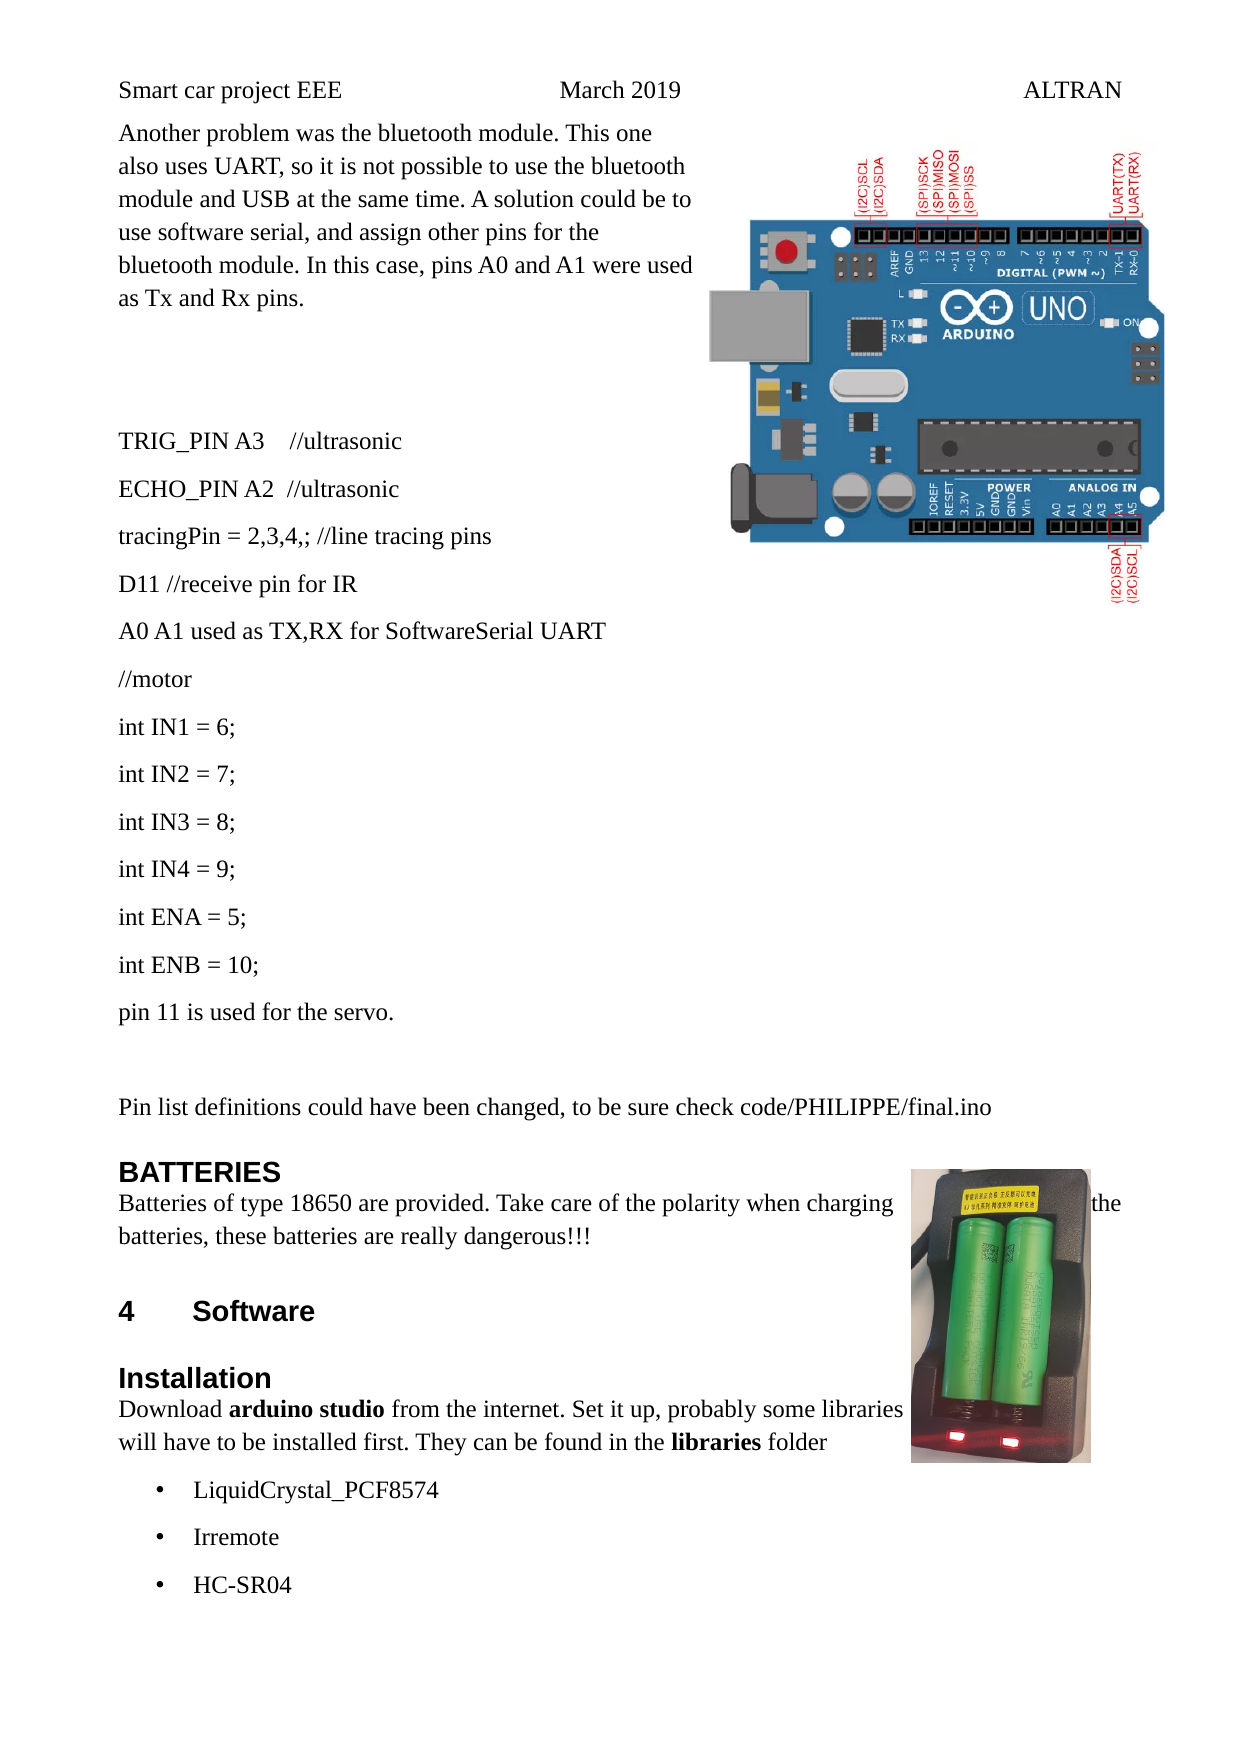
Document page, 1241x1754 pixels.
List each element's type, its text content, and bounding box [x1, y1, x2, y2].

text Download arduino studio from the internet. Set it up, probably some libraries will have to be installed first. They can be found in the libraries folder [118, 1394, 911, 1456]
text tracingPin = 2,3,4,; //line tracing pins [118, 521, 695, 550]
text int ENB = 10; [118, 950, 1122, 978]
text D11 //receive pin for IR [118, 569, 695, 598]
text Pin list definitions could have been changed, to be sure check code/PHILIPPE/final.ino [118, 1092, 1122, 1121]
subtitle [1091, 1361, 1122, 1394]
text int ENA = 5; [118, 902, 1122, 931]
text A0 A1 used as TX,RX for SoftwareSerial UART [118, 616, 1122, 645]
list Irremote [156, 1522, 1122, 1551]
text Batteries of type 18650 are provided. Take care of the polarity when charging the batteries, these batteries are really dangerous!!! [118, 1188, 911, 1250]
text TRIG_PIN A3 //ultrasonic [118, 426, 695, 455]
text int IN2 = 7; [118, 759, 1122, 788]
subtitle BATTERIES [118, 1155, 1122, 1188]
subtitle Installation [118, 1361, 911, 1394]
text Another problem was the bluetooth module. This one also uses UART, so it is not possible to use the bluetooth module and USB at the same time. A solution could be to use software serial, and assign other pins for the bluetooth module. In this case, pins A0 and A1 were used as Tx and Rx pins. [118, 118, 1122, 312]
text int IN1 = 6; [118, 712, 1122, 740]
subtitle [1091, 1294, 1122, 1327]
text int IN4 = 9; [118, 854, 1122, 883]
text pin 11 is used for the servo. [118, 997, 1122, 1026]
text int IN3 = 8; [118, 807, 1122, 836]
list LiquidCrystal_PCF8574 [156, 1475, 1122, 1504]
text ECHO_PIN A2 //ultrasonic [118, 474, 695, 502]
subtitle Software [118, 1294, 911, 1327]
list HC-SR04 [156, 1570, 1122, 1599]
text //motor [118, 664, 1122, 693]
